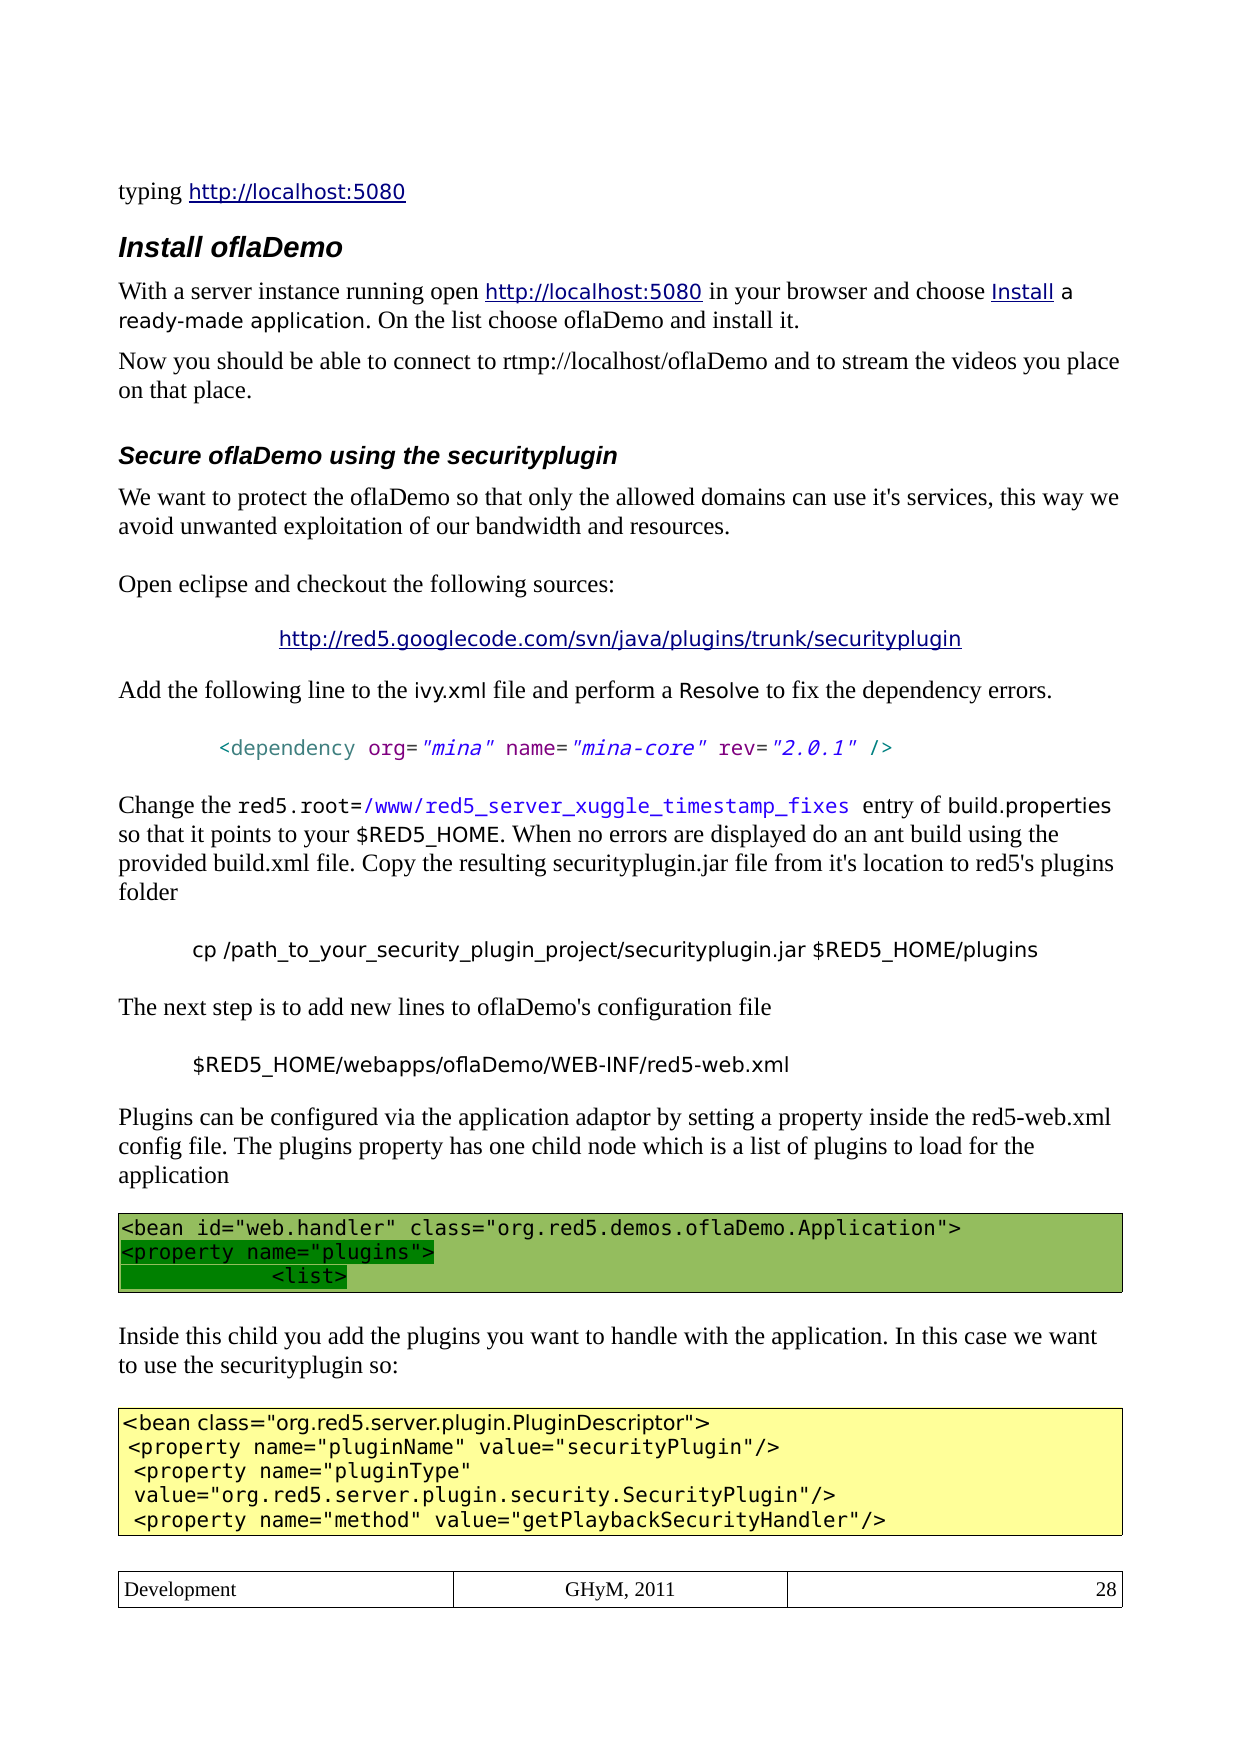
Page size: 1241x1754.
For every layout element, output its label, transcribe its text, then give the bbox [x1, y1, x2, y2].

text The next step is to add new lines to oflaDemo's configuration file [118, 992, 1122, 1021]
text <bean class="org.red5.server.plugin.PluginDescriptor"> <property name="pluginName" value="securityPlugin"/> <property name="pluginType" value="org.red5.server.plugin.security.SecurityPlugin"/> <property name="method" value="getPlaybackSecurityHandler"/> [119, 1409, 1122, 1535]
text Change the red5.root=/www/red5_server_xuggle_timestamp_fixes entry of build.properties so that it points to your $RED5_HOME. When no errors are displayed do an ant build using the provided build.xml file. Copy the resulting securityplugin.jar file from it's location to red5's plugins folder [118, 790, 1122, 906]
text With a server instance running open http://localhost:5080 in your browser and choose Install a ready-made application. On the list choose oflaDemo and install it. [118, 276, 1122, 334]
subtitle Secure oflaDemo using the securityplugin [118, 441, 1122, 470]
text typing http://localhost:5080 [118, 176, 1122, 205]
text <property name="plugins"> [119, 1237, 1122, 1261]
subtitle Install oflaDemo [118, 230, 1122, 264]
text <dependency org="mina" name="mina-core" rev="2.0.1" /> [118, 733, 1122, 761]
text We want to protect the oflaDemo so that only the allowed domains can use it's services, this way we avoid unwanted exploitation of our bandwidth and resources. [118, 482, 1122, 540]
text Plugins can be configured via the application adaptor by setting a property inside the red5-web.xml config file. The plugins property has one child node which is a list of plugins to load for the application [118, 1102, 1122, 1189]
text Open eclipse and checkout the following sources: [118, 569, 1122, 598]
text <list> [119, 1261, 1122, 1292]
text http://red5.googlecode.com/svn/java/plugins/trunk/securityplugin [118, 627, 1122, 651]
text Inside this child you add the plugins you want to handle with the application. In this case we want to use the securityplugin so: [118, 1321, 1122, 1379]
text cp /path_to_your_security_plugin_project/securityplugin.jar $RED5_HOME/plugins [118, 934, 1122, 963]
text <bean id="web.handler" class="org.red5.demos.oflaDemo.Application"> [119, 1214, 1122, 1237]
text $RED5_HOME/webapps/oflaDemo/WEB-INF/red5-web.xml [118, 1049, 1122, 1078]
text Add the following line to the ivy.xml file and perform a Resolve to fix the dependency errors. [118, 676, 1122, 704]
text Now you should be able to connect to rtmp://localhost/oflaDemo and to stream the videos you place on that place. [118, 346, 1122, 404]
